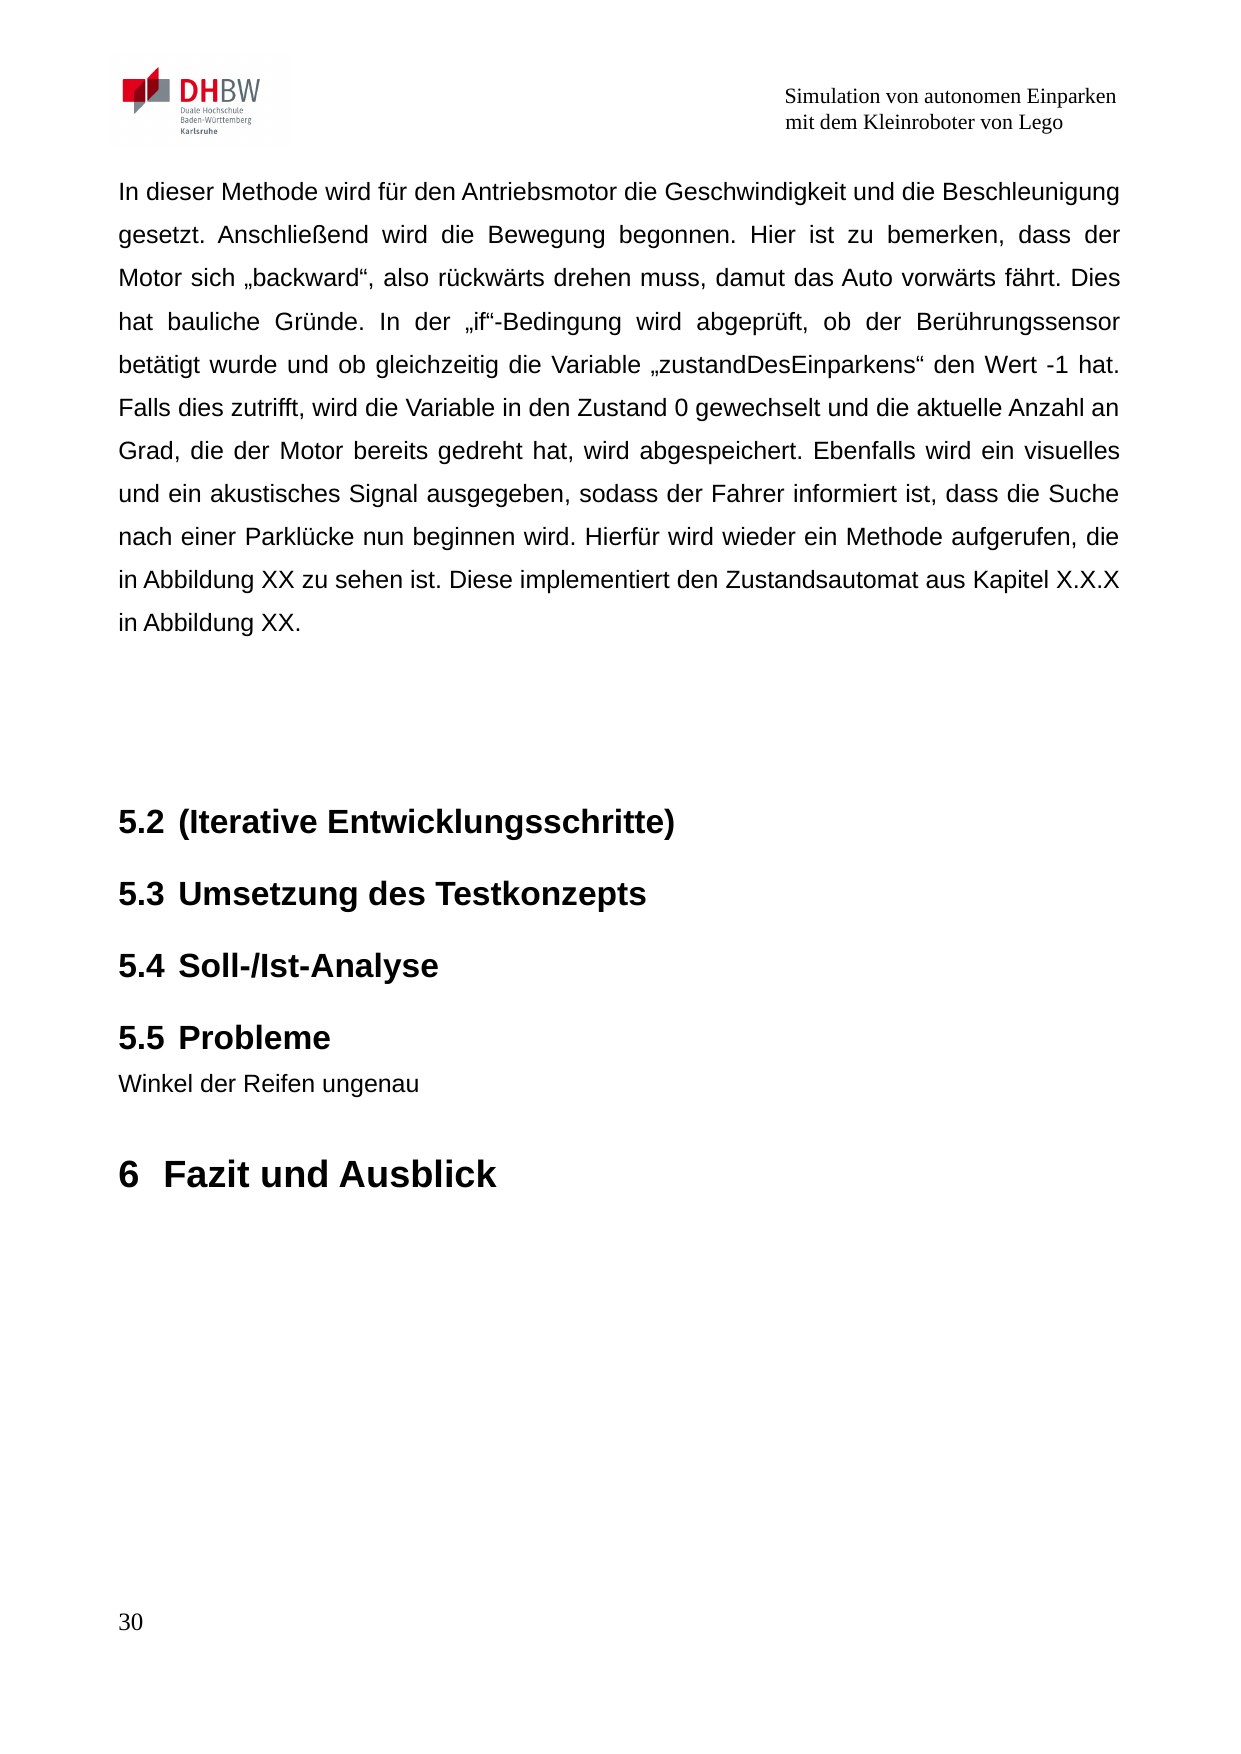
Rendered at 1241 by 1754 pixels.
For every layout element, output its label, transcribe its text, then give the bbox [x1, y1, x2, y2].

subtitle (Iterative Entwicklungsschritte) [118, 802, 1122, 841]
picture [108, 54, 291, 148]
subtitle Fazit und Ausblick [118, 1152, 1122, 1196]
text Winkel der Reifen ungenau [118, 1069, 1122, 1098]
subtitle Soll-/Ist-Analyse [118, 946, 1122, 985]
subtitle Probleme [118, 1018, 1122, 1057]
text In dieser Methode wird für den Antriebsmotor die Geschwindigkeit und die Beschleunigung gesetzt. Anschließend wird die Bewegung begonnen. Hier ist zu bemerken, dass der Motor sich „backward“, also rückwärts drehen muss, damut das Auto vorwärts fährt. Dies hat bauliche Gründe. In der „if“-Bedingung wird abgeprüft, ob der Berührungssensor betätigt wurde und ob gleichzeitig die Variable „zustandDesEinparkens“ den Wert -1 hat. Falls dies zutrifft, wird die Variable in den Zustand 0 gewechselt und die aktuelle Anzahl an Grad, die der Motor bereits gedreht hat, wird abgespeichert. Ebenfalls wird ein visuelles und ein akustisches Signal ausgegeben, sodass der Fahrer informiert ist, dass die Suche nach einer Parklücke nun beginnen wird. Hierfür wird wieder ein Methode aufgerufen, die in Abbildung XX zu sehen ist. Diese implementiert den Zustandsautomat aus Kapitel X.X.X in Abbildung XX. [118, 177, 1122, 637]
subtitle Umsetzung des Testkonzepts [118, 874, 1122, 913]
